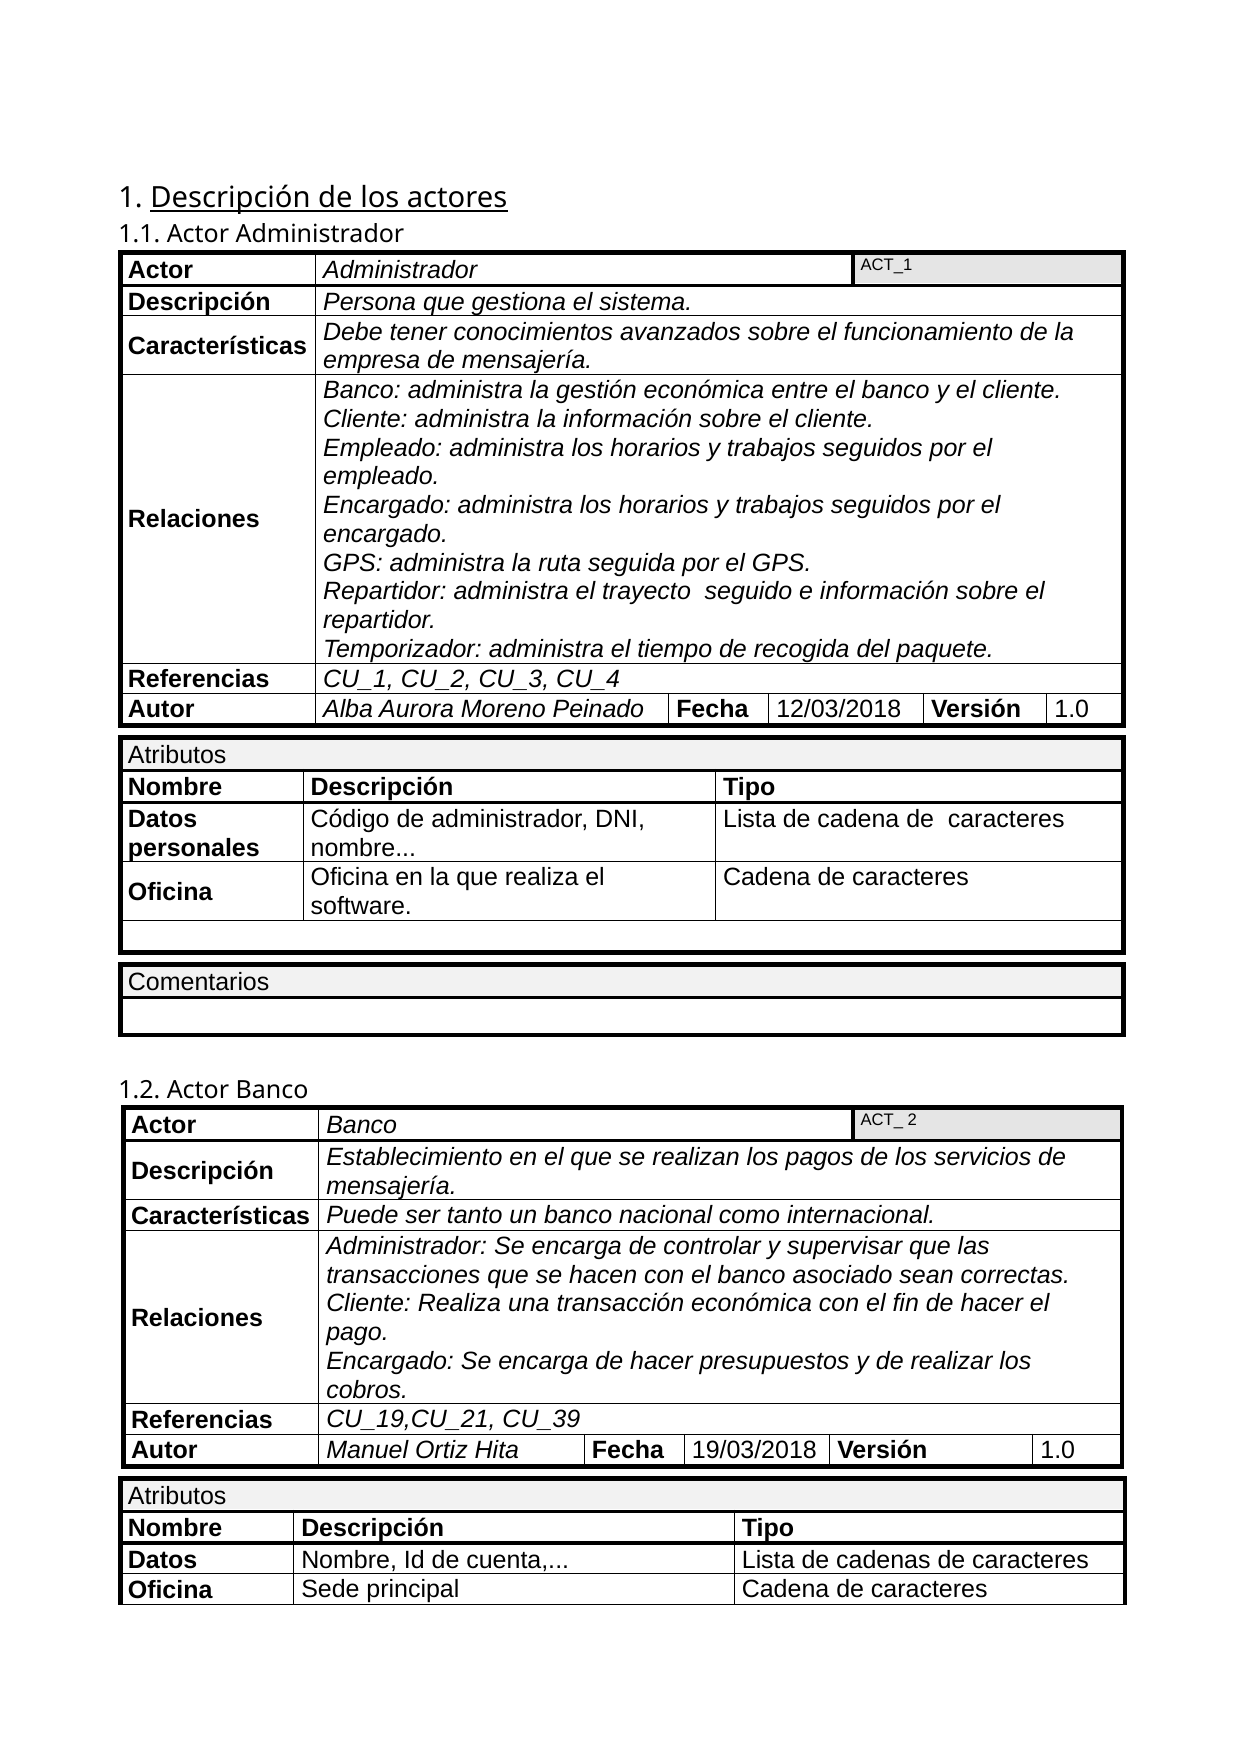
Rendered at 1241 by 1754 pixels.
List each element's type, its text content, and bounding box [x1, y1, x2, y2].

table_header Actor [123, 255, 315, 283]
table_cell Descripción [126, 1142, 318, 1199]
table_cell 1.0 [1033, 1435, 1120, 1464]
text 1.2. Actor Banco [118, 1071, 1122, 1105]
table_cell Administrador: Se encarga de controlar y supervisar que las transacciones que se hacen con el banco asociado sean correctas. Cliente: Realiza una transacción económica con el fin de hacer el pago. Encargado: Se encarga de hacer presupuestos y de realizar los cobros. [319, 1231, 1120, 1403]
table_cell Relaciones [126, 1231, 318, 1403]
table_cell Debe tener conocimientos avanzados sobre el funcionamiento de la empresa de mensajería. [316, 316, 1121, 374]
table_cell Características [123, 316, 315, 374]
table_cell Puede ser tanto un banco nacional como internacional. [319, 1200, 1120, 1230]
table_cell Autor [126, 1435, 318, 1464]
table_cell CU_19,CU_21, CU_39 [319, 1404, 1120, 1434]
table_cell Descripción [123, 287, 315, 315]
table_header Banco [319, 1110, 851, 1139]
table_cell Tipo [735, 1513, 1123, 1541]
table_header Atributos [123, 740, 1121, 769]
table_cell Descripción [294, 1513, 734, 1541]
table_cell Referencias [126, 1404, 318, 1434]
table_cell Persona que gestiona el sistema. [316, 287, 1121, 315]
table_cell Autor [123, 694, 315, 723]
table_cell Versión [830, 1435, 1032, 1464]
table_header ACT_1 [855, 255, 1121, 283]
table_header Comentarios [123, 967, 1121, 996]
table_cell Tipo [716, 772, 1121, 801]
table_cell Fecha [669, 694, 768, 723]
table_header ACT_ 2 [855, 1110, 1120, 1139]
table_cell CU_1, CU_2, CU_3, CU_4 [316, 664, 1121, 693]
table_cell Establecimiento en el que se realizan los pagos de los servicios de mensajería. [319, 1142, 1120, 1199]
table_cell 12/03/2018 [769, 694, 923, 723]
table_cell Lista de cadenas de caracteres [735, 1545, 1123, 1573]
table_cell [123, 999, 1121, 1032]
table_cell [123, 921, 1121, 950]
table_cell Datos [123, 1545, 293, 1573]
table_cell Manuel Ortiz Hita [319, 1435, 584, 1464]
table_cell Relaciones [123, 375, 315, 662]
table_cell Cadena de caracteres [716, 862, 1121, 920]
table_header Administrador [316, 255, 851, 283]
table_header Actor [126, 1110, 318, 1139]
table_cell Oficina en la que realiza el software. [304, 862, 715, 920]
table_cell Referencias [123, 664, 315, 693]
table_cell Banco: administra la gestión económica entre el banco y el cliente. Cliente: administra la información sobre el cliente. Empleado: administra los horarios y trabajos seguidos por el empleado. Encargado: administra los horarios y trabajos seguidos por el encargado. GPS: administra la ruta seguida por el GPS. Repartidor: administra el trayecto seguido e información sobre el repartidor. Temporizador: administra el tiempo de recogida del paquete. [316, 375, 1121, 662]
table_cell Oficina [123, 862, 303, 920]
table_cell Cadena de caracteres [735, 1574, 1123, 1604]
table_cell Datos personales [123, 804, 303, 861]
table_cell Alba Aurora Moreno Peinado [316, 694, 668, 723]
table_cell Nombre [123, 1513, 293, 1541]
text 1.1. Actor Administrador [118, 216, 1122, 250]
table_cell Descripción [304, 772, 715, 801]
table_cell Fecha [585, 1435, 684, 1464]
table_cell Características [126, 1200, 318, 1230]
table_cell Nombre [123, 772, 303, 801]
table_cell Código de administrador, DNI, nombre... [304, 804, 715, 861]
table_header Atributos [123, 1481, 1123, 1509]
table_cell 1.0 [1047, 694, 1121, 723]
table_cell Lista de cadena de caracteres [716, 804, 1121, 861]
table_cell Oficina [123, 1574, 293, 1604]
table_cell 19/03/2018 [685, 1435, 829, 1464]
table_cell Nombre, Id de cuenta,... [294, 1545, 734, 1573]
text 1. Descripción de los actores [118, 176, 1122, 216]
table_cell Versión [924, 694, 1046, 723]
table_cell Sede principal [294, 1574, 734, 1604]
